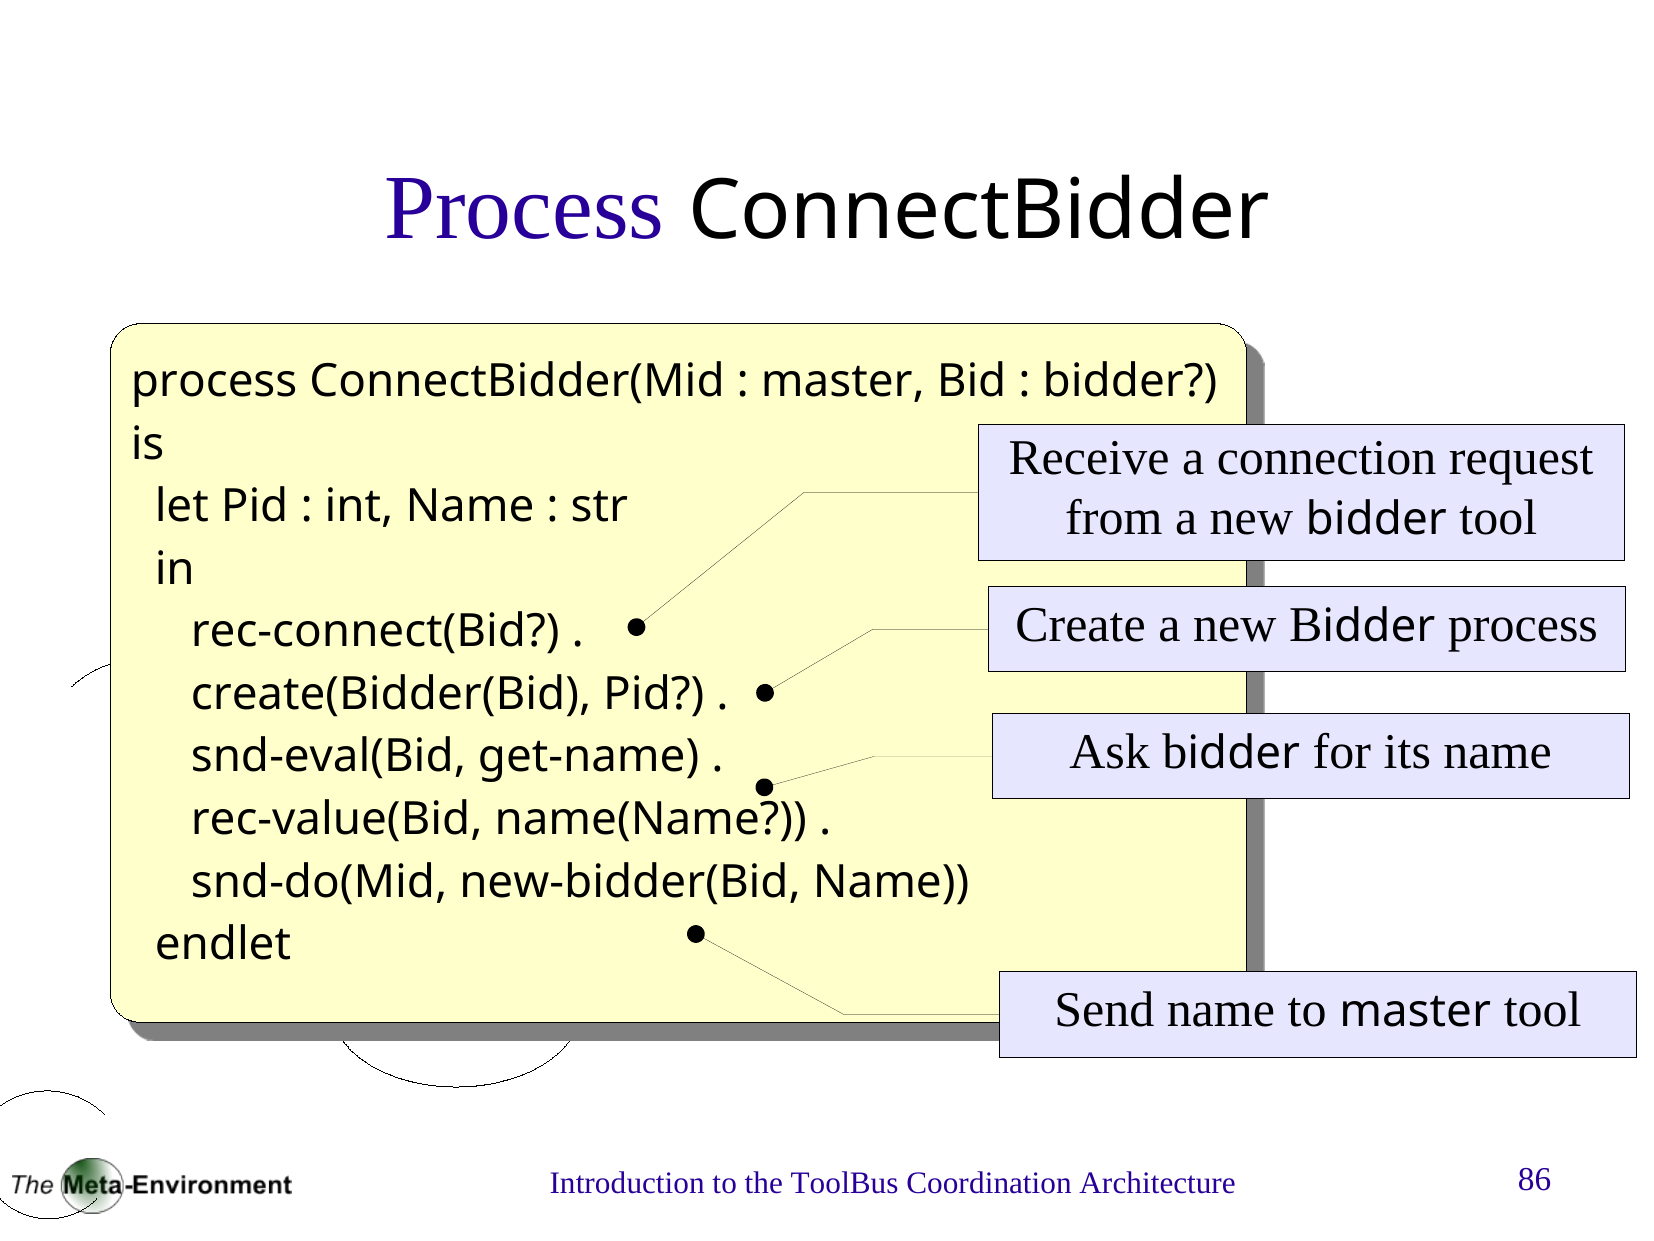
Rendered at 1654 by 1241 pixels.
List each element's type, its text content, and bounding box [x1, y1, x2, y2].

text_box Ask bidder for its name [992, 713, 1630, 799]
text_box Send name to master tool [999, 971, 1637, 1058]
text_box [110, 323, 1247, 1023]
text_box process ConnectBidder(Mid : master, Bid : bidder?) is let Pid : int, Name : str in rec-connect(Bid?) . create(Bidder(Bid), Pid?) . snd-eval(Bid, get-name) . rec-value(Bid, name(Name?)) . snd-do(Mid, new-bidder(Bid, Name)) endlet [130, 347, 1240, 988]
text_box [1240, 799, 1247, 971]
text_box [1240, 561, 1247, 586]
text_box Receive a connection request from a new bidder tool [978, 424, 1625, 561]
text_box Create a new Bidder process [988, 586, 1626, 672]
title Process ConnectBidder [121, 102, 1534, 311]
text_box [1240, 672, 1247, 713]
picture [12, 1158, 292, 1214]
